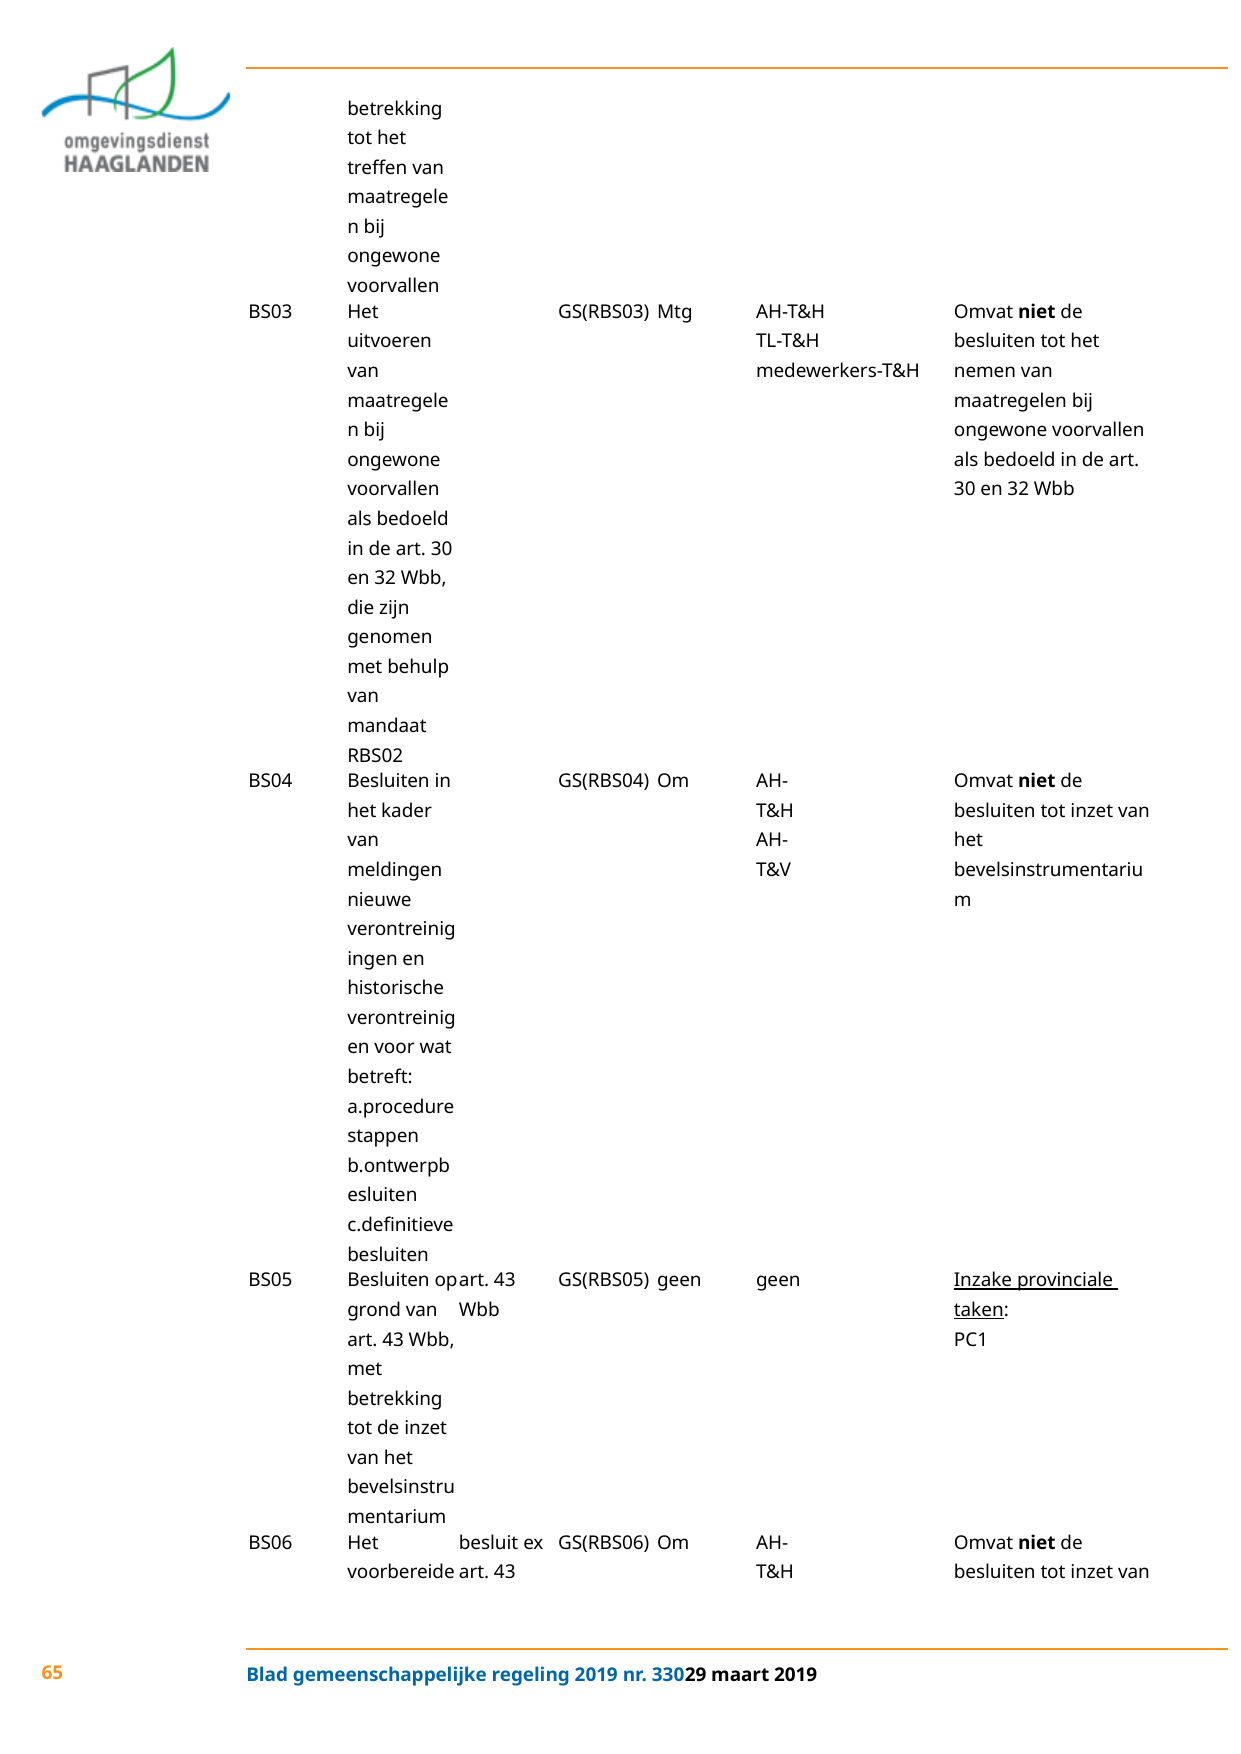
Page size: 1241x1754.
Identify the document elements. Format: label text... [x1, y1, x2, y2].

table_cell Het voorbereide [347, 1529, 459, 1584]
table_cell besluit ex art. 43 [459, 1529, 558, 1584]
table_cell Besluiten in het kader van meldingen nieuwe verontreinigingen en historische verontreinigen voor wat betreft: a.procedurestappen b.ontwerpbesluiten c.definitieve besluiten [347, 768, 459, 1267]
table_cell [459, 95, 558, 298]
table_cell [855, 95, 954, 298]
table_cell BS06 [248, 1529, 347, 1584]
table_cell GS(RBS05) [558, 1267, 657, 1529]
table_cell AH-T&H TL-T&H medewerkers-T&H [756, 298, 954, 767]
table_cell [855, 768, 954, 1267]
table_cell [657, 95, 756, 298]
table_cell betrekking tot het treffen van maatregelen bij ongewone voorvallen [347, 95, 459, 298]
table_cell [459, 768, 558, 1267]
table_cell Het uitvoeren van maatregelen bij ongewone voorvallen als bedoeld in de art. 30 en 32 Wbb, die zijn genomen met behulp van mandaat RBS02 [347, 298, 459, 767]
picture [41, 47, 231, 172]
table_cell [855, 1529, 954, 1584]
table_cell [954, 95, 1152, 298]
table_cell Mtg [657, 298, 756, 767]
table_cell BS04 [248, 768, 347, 1267]
table_cell art. 43 Wbb [459, 1267, 558, 1529]
table_cell AH- T&H AH- T&V [756, 768, 855, 1267]
table_cell AH- T&H [756, 1529, 855, 1584]
table_cell BS05 [248, 1267, 347, 1529]
table_cell Om [657, 768, 756, 1267]
table_cell [855, 1267, 954, 1529]
table_cell geen [657, 1267, 756, 1529]
table_cell GS(RBS04) [558, 768, 657, 1267]
table_cell [459, 298, 558, 767]
table_cell [756, 95, 855, 298]
table_cell GS(RBS06) [558, 1529, 657, 1584]
table_cell Besluiten op grond van art. 43 Wbb, met betrekking tot de inzet van het bevelsinstrumentarium [347, 1267, 459, 1529]
table_cell Inzake provinciale taken: PC1 [954, 1267, 1152, 1529]
table_cell Omvat niet de besluiten tot het nemen van maatregelen bij ongewone voorvallen als bedoeld in de art. 30 en 32 Wbb [954, 298, 1152, 767]
table_cell Om [657, 1529, 756, 1584]
table_cell geen [756, 1267, 855, 1529]
table_cell Omvat niet de besluiten tot inzet van het bevelsinstrumentarium [954, 768, 1152, 1267]
table_cell [558, 95, 657, 298]
table_cell GS(RBS03) [558, 298, 657, 767]
table_cell [248, 95, 347, 298]
table_cell Omvat niet de besluiten tot inzet van [954, 1529, 1152, 1584]
table_cell BS03 [248, 298, 347, 767]
